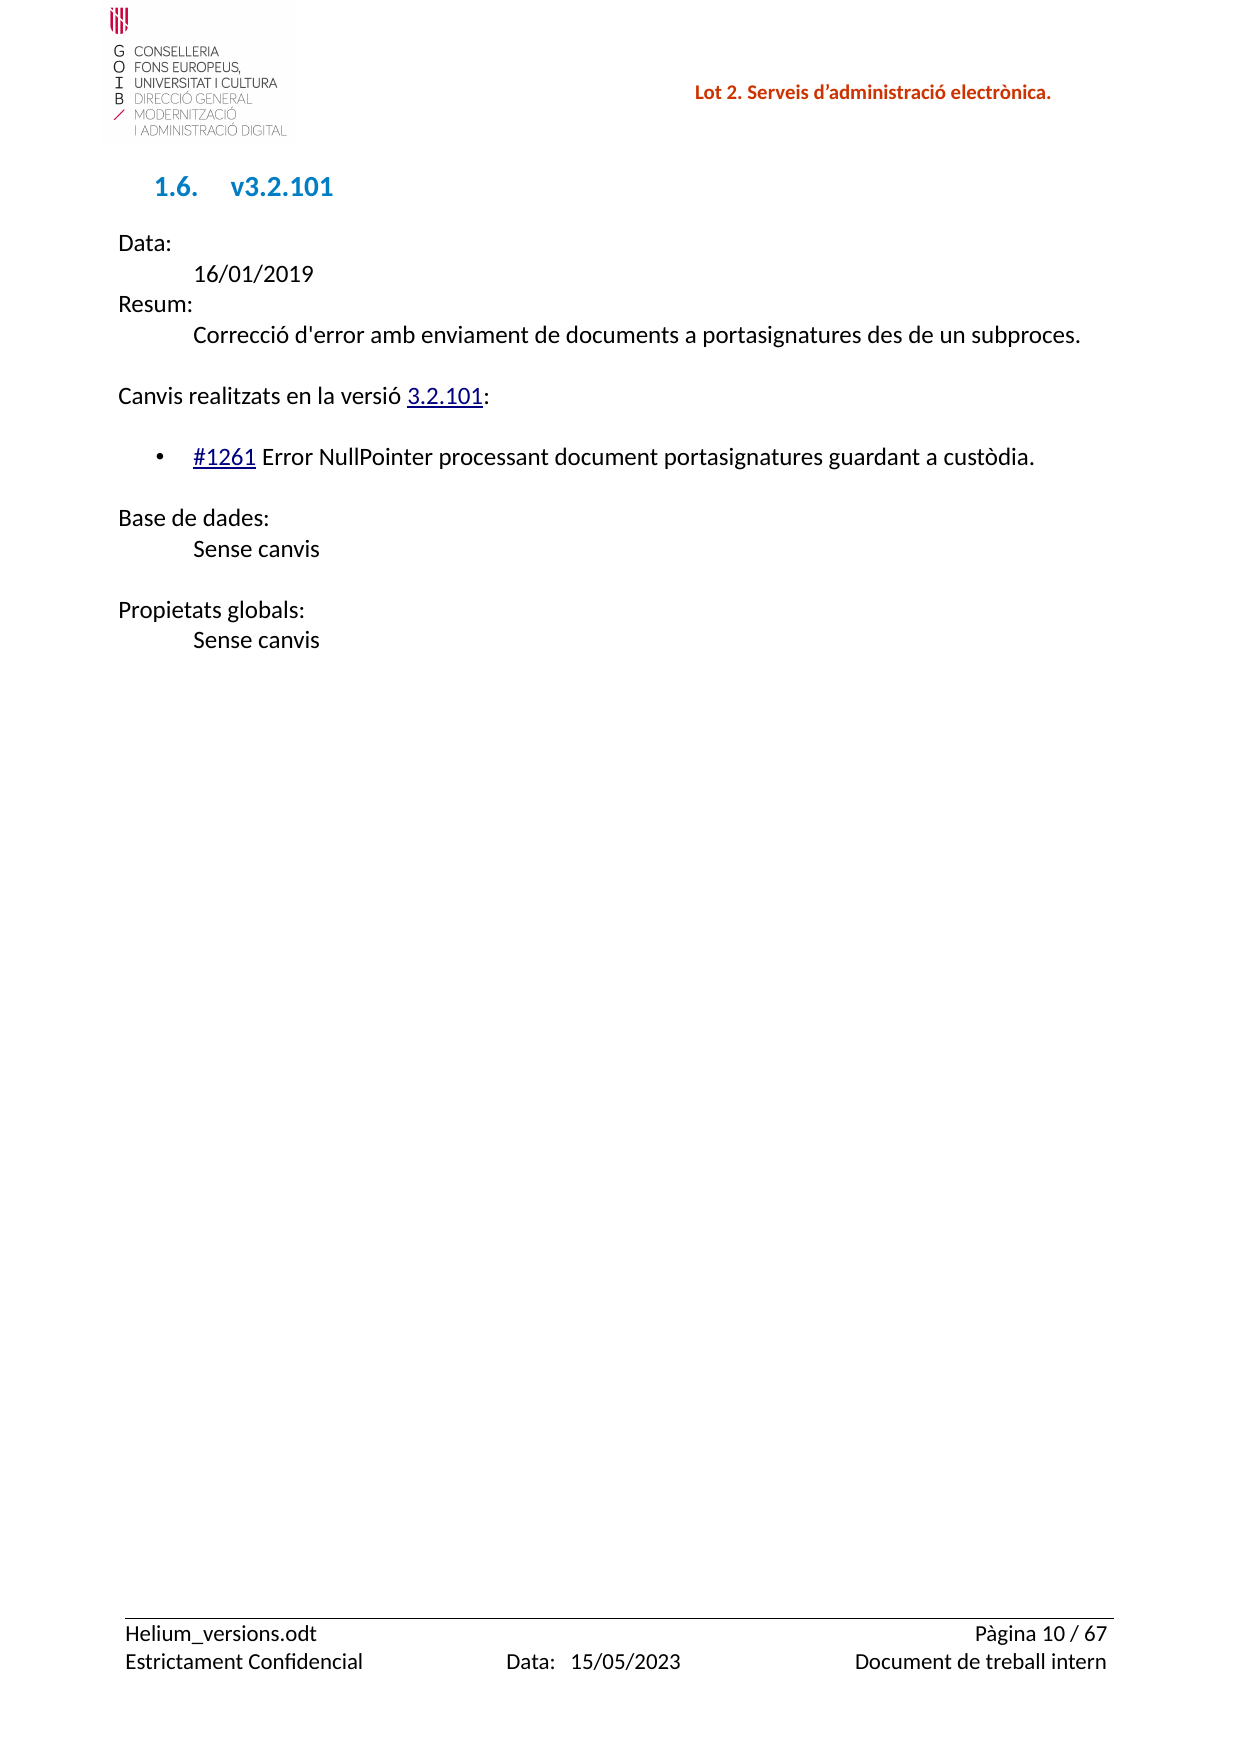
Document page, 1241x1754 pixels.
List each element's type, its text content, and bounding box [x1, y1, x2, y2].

subtitle v3.2.101 [153, 168, 1122, 204]
text Canvis realitzats en la versió 3.2.101: [118, 380, 1122, 411]
picture [100, 0, 297, 144]
text Correcció d'error amb enviament de documents a portasignatures des de un subproces. [118, 319, 1122, 350]
text Propietats globals: [118, 594, 1122, 624]
text Sense canvis [118, 624, 1122, 655]
text Base de dades: [118, 502, 1122, 533]
text 16/01/2019 [118, 258, 1122, 289]
text Sense canvis [118, 533, 1122, 563]
text Resum: [118, 289, 1122, 319]
text Data: [118, 228, 1122, 258]
list #1261 Error NullPointer processant document portasignatures guardant a custòdia. [156, 441, 1122, 472]
